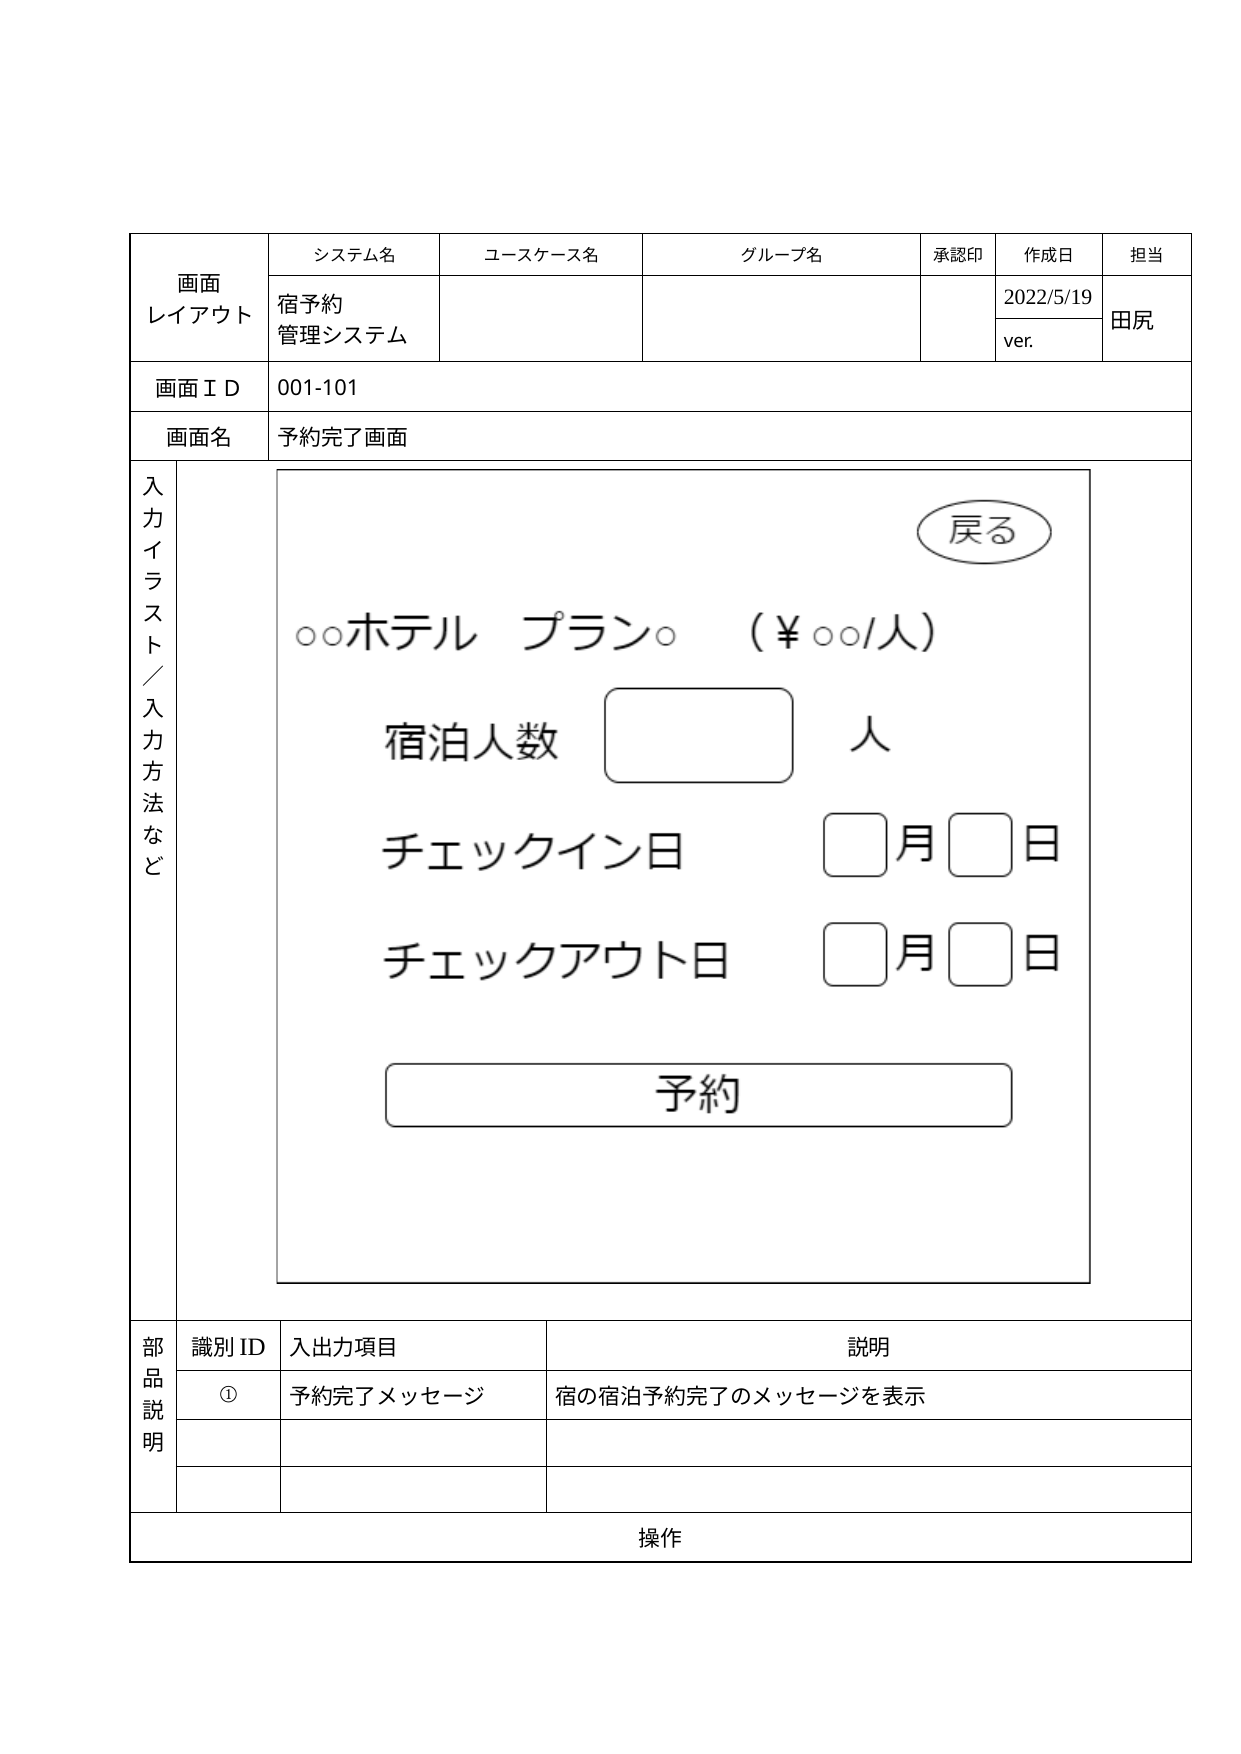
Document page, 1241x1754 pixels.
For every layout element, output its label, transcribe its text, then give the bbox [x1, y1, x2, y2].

table_cell 識別ID [177, 1321, 280, 1370]
table_cell 操作 [131, 1513, 1191, 1561]
table_header 担当 [1103, 234, 1191, 275]
table_cell 入出力項目 [281, 1321, 546, 1370]
table_cell [281, 1467, 546, 1512]
table_cell 001-101 [269, 362, 1191, 411]
table_cell [281, 1420, 546, 1466]
table_cell [547, 1420, 1191, 1466]
table_cell [547, 1467, 1191, 1512]
table_cell 予約完了メッセージ [281, 1371, 546, 1419]
table_cell 予約完了画面 [269, 412, 1191, 460]
table_header ユースケース名 [440, 234, 642, 275]
table_cell 入力イラスト／入力方法など [131, 461, 176, 1320]
table_cell [177, 1467, 280, 1512]
table_cell [177, 461, 1191, 1320]
table_cell 宿予約 管理システム [269, 276, 439, 361]
table_cell 2022/5/19 [996, 276, 1102, 318]
table_cell 田尻 [1103, 276, 1191, 361]
table_cell 部品説明 [131, 1321, 176, 1512]
table_header グループ名 [643, 234, 920, 275]
picture [276, 469, 1091, 1284]
table_header 承認印 [921, 234, 995, 275]
table_cell [440, 276, 642, 361]
table_cell 説明 [547, 1321, 1191, 1370]
table_cell 画面ＩＤ [131, 362, 268, 411]
table_cell ① [177, 1371, 280, 1419]
table_cell [643, 276, 920, 361]
table_cell [921, 276, 995, 361]
table_cell [177, 1420, 280, 1466]
table_cell 宿の宿泊予約完了のメッセージを表示 [547, 1371, 1191, 1419]
table_cell 画面名 [131, 412, 268, 460]
table_header 作成日 [996, 234, 1102, 275]
table_header 画面 レイアウト [131, 234, 268, 361]
table_cell ver. [996, 319, 1102, 361]
table_header システム名 [269, 234, 439, 275]
